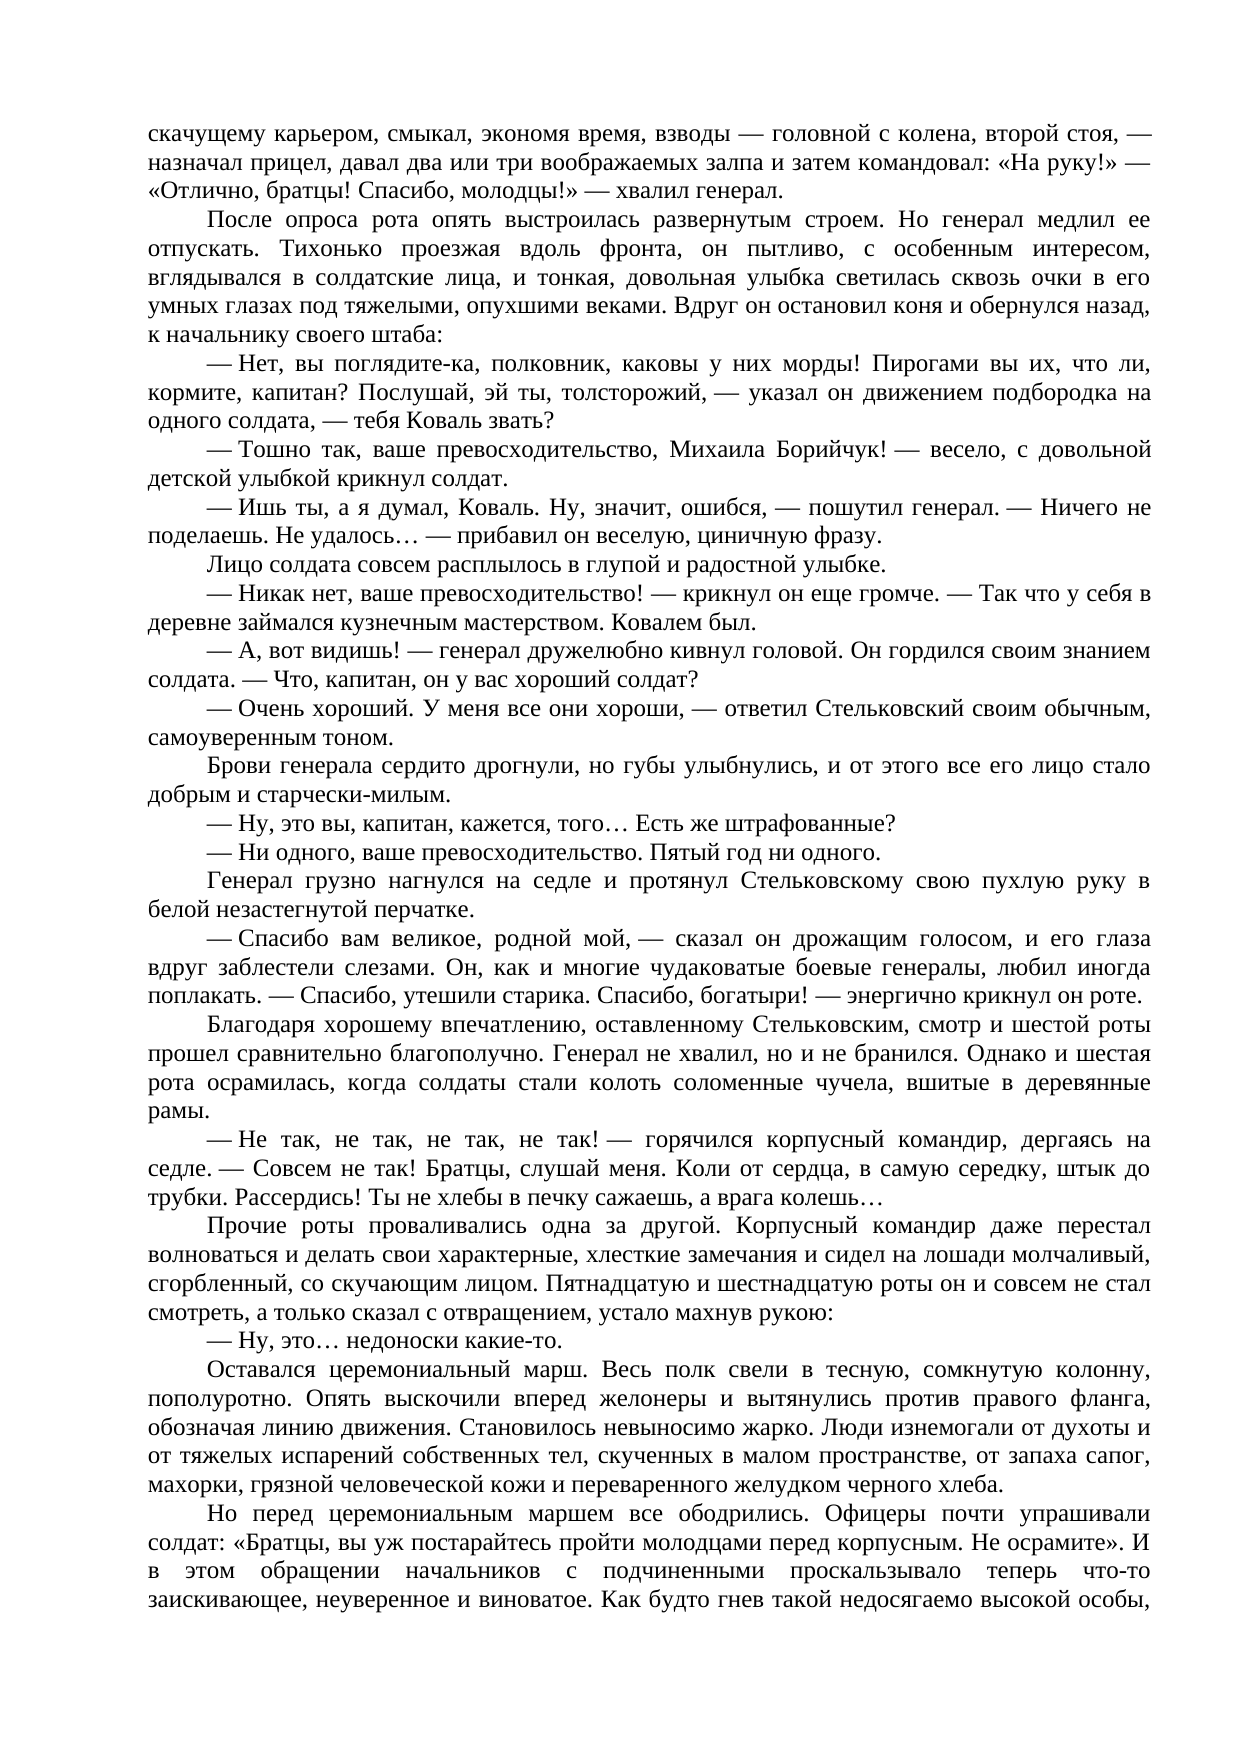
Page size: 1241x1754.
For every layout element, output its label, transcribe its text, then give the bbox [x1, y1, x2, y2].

text Лицо солдата совсем расплылось в глупой и радостной улыбке. [148, 549, 1152, 578]
text — Не так, не так, не так, не так! — горячился корпусный командир, дергаясь на седле. — Совсем не так! Братцы, слушай меня. Коли от сердца, в самую середку, штык до трубки. Рассердись! Ты не хлебы в печку сажаешь, а врага колешь… [148, 1124, 1152, 1211]
text — Спасибо вам великое, родной мой, — сказал он дрожащим голосом, и его глаза вдруг заблестели слезами. Он, как и многие чудаковатые боевые генералы, любил иногда поплакать. — Спасибо, утешили старика. Спасибо, богатыри! — энергично крикнул он роте. [148, 923, 1152, 1009]
text Генерал грузно нагнулся на седле и протянул Стельковскому свою пухлую руку в белой незастегнутой перчатке. [148, 866, 1152, 923]
text — Очень хороший. У меня все они хороши, — ответил Стельковский своим обычным, самоуверенным тоном. [148, 693, 1152, 751]
text — Никак нет, ваше превосходительство! — крикнул он еще громче. — Так что у себя в деревне займался кузнечным мастерством. Ковалем был. [148, 578, 1152, 636]
text Прочие роты проваливались одна за другой. Корпусный командир даже перестал волноваться и делать свои характерные, хлесткие замечания и сидел на лошади молчаливый, сгорбленный, со скучающим лицом. Пятнадцатую и шестнадцатую роты он и совсем не стал смотреть, а только сказал с отвращением, устало махнув рукою: [148, 1211, 1152, 1326]
text Оставался церемониальный марш. Весь полк свели в тесную, сомкнутую колонну, пополуротно. Опять выскочили вперед желонеры и вытянулись против правого фланга, обозначая линию движения. Становилось невыносимо жарко. Люди изнемогали от духоты и от тяжелых испарений собственных тел, скученных в малом пространстве, от запаха сапог, махорки, грязной человеческой кожи и переваренного желудком черного хлеба. [148, 1354, 1152, 1498]
text Благодаря хорошему впечатлению, оставленному Стельковским, смотр и шестой роты прошел сравнительно благополучно. Генерал не хвалил, но и не бранился. Однако и шестая рота осрамилась, когда солдаты стали колоть соломенные чучела, вшитые в деревянные рамы. [148, 1009, 1152, 1124]
text — Ишь ты, а я думал, Коваль. Ну, значит, ошибся, — пошутил генерал. — Ничего не поделаешь. Не удалось… — прибавил он веселую, циничную фразу. [148, 492, 1152, 549]
text — А, вот видишь! — генерал дружелюбно кивнул головой. Он гордился своим знанием солдата. — Что, капитан, он у вас хороший солдат? [148, 636, 1152, 693]
text — Ну, это вы, капитан, кажется, того… Есть же штрафованные? [148, 808, 1152, 837]
text скачущему карьером, смыкал, экономя время, взводы — головной с колена, второй стоя, — назначал прицел, давал два или три воображаемых залпа и затем командовал: «На руку!» — «Отлично, братцы! Спасибо, молодцы!» — хвалил генерал. [148, 118, 1152, 204]
text Брови генерала сердито дрогнули, но губы улыбнулись, и от этого все его лицо стало добрым и старчески-милым. [148, 751, 1152, 808]
text — Тошно так, ваше превосходительство, Михаила Борийчук! — весело, с довольной детской улыбкой крикнул солдат. [148, 434, 1152, 492]
text — Ну, это… недоноски какие-то. [148, 1326, 1152, 1354]
text — Нет, вы поглядите-ка, полковник, каковы у них морды! Пирогами вы их, что ли, кормите, капитан? Послушай, эй ты, толсторожий, — указал он движением подбородка на одного солдата, — тебя Коваль звать? [148, 348, 1152, 434]
text — Ни одного, ваше превосходительство. Пятый год ни одного. [148, 837, 1152, 866]
text После опроса рота опять выстроилась развернутым строем. Но генерал медлил ее отпускать. Тихонько проезжая вдоль фронта, он пытливо, с особенным интересом, вглядывался в солдатские лица, и тонкая, довольная улыбка светилась сквозь очки в его умных глазах под тяжелыми, опухшими веками. Вдруг он остановил коня и обернулся назад, к начальнику своего штаба: [148, 204, 1152, 348]
text Но перед церемониальным маршем все ободрились. Офицеры почти упрашивали солдат: «Братцы, вы уж постарайтесь пройти молодцами перед корпусным. Не осрамите». И в этом обращении начальников с подчиненными проскальзывало теперь что-то заискивающее, неуверенное и виноватое. Как будто гнев такой недосягаемо высокой особы, [148, 1498, 1152, 1613]
